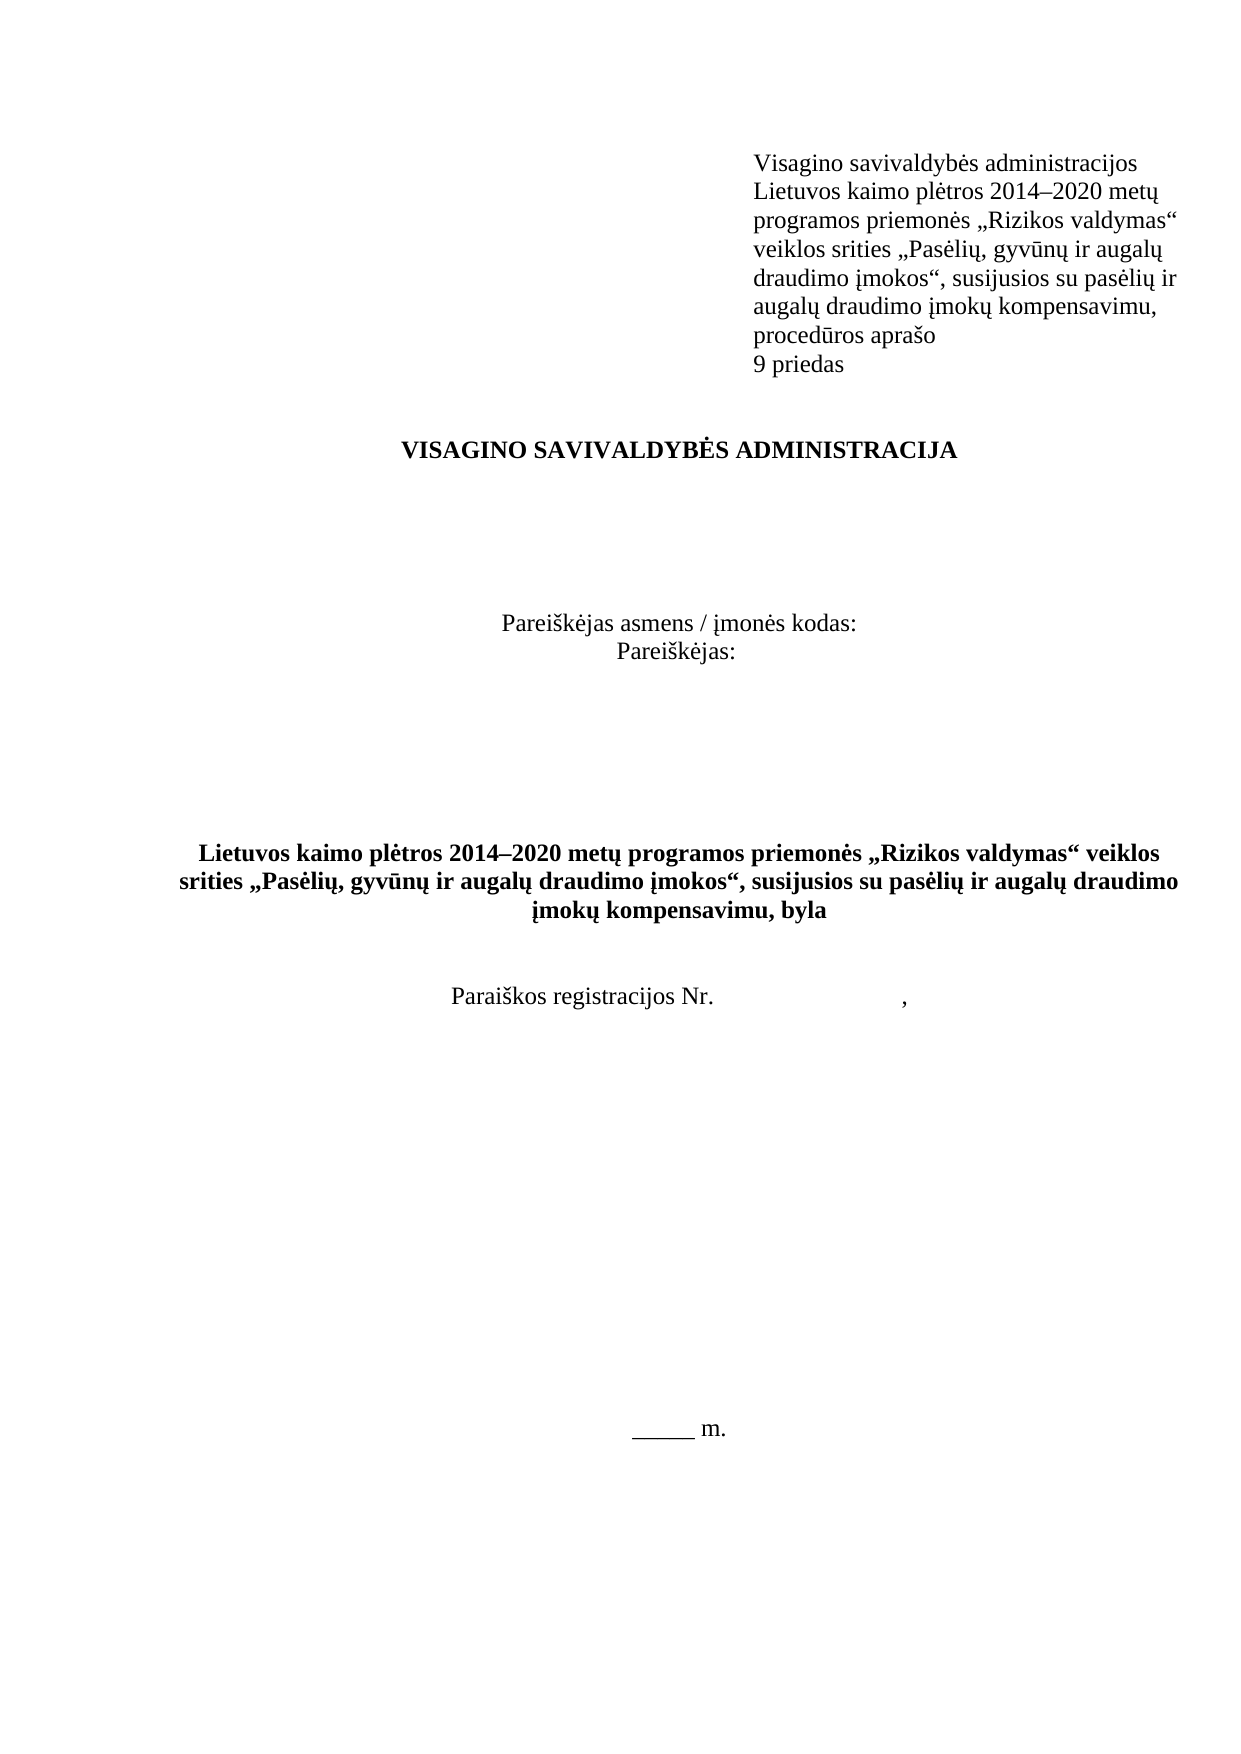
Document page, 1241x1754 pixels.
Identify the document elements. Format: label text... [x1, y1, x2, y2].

text _____ m. [177, 1413, 1181, 1441]
text Lietuvos kaimo plėtros 2014–2020 metų [753, 176, 1181, 205]
text 9 priedas [753, 349, 1181, 378]
text Pareiškėjas: [177, 636, 1181, 665]
text procedūros aprašo [753, 320, 1181, 349]
text VISAGINO SAVIVALDYBĖS ADMINISTRACIJA [177, 435, 1181, 464]
text programos priemonės „Rizikos valdymas“ [753, 205, 1181, 234]
text Paraiškos registracijos Nr. , [177, 981, 1181, 1010]
text veiklos srities „Pasėlių, gyvūnų ir augalų [753, 234, 1181, 263]
text augalų draudimo įmokų kompensavimu, [753, 291, 1181, 320]
text Visagino savivaldybės administracijos [753, 148, 1181, 176]
text Pareiškėjas asmens / įmonės kodas: [177, 608, 1181, 636]
text Lietuvos kaimo plėtros 2014–2020 metų programos priemonės „Rizikos valdymas“ veiklos srities „Pasėlių, gyvūnų ir augalų draudimo įmokos“, susijusios su pasėlių ir augalų draudimo įmokų kompensavimu, byla [177, 838, 1181, 924]
text draudimo įmokos“, susijusios su pasėlių ir [753, 263, 1181, 291]
